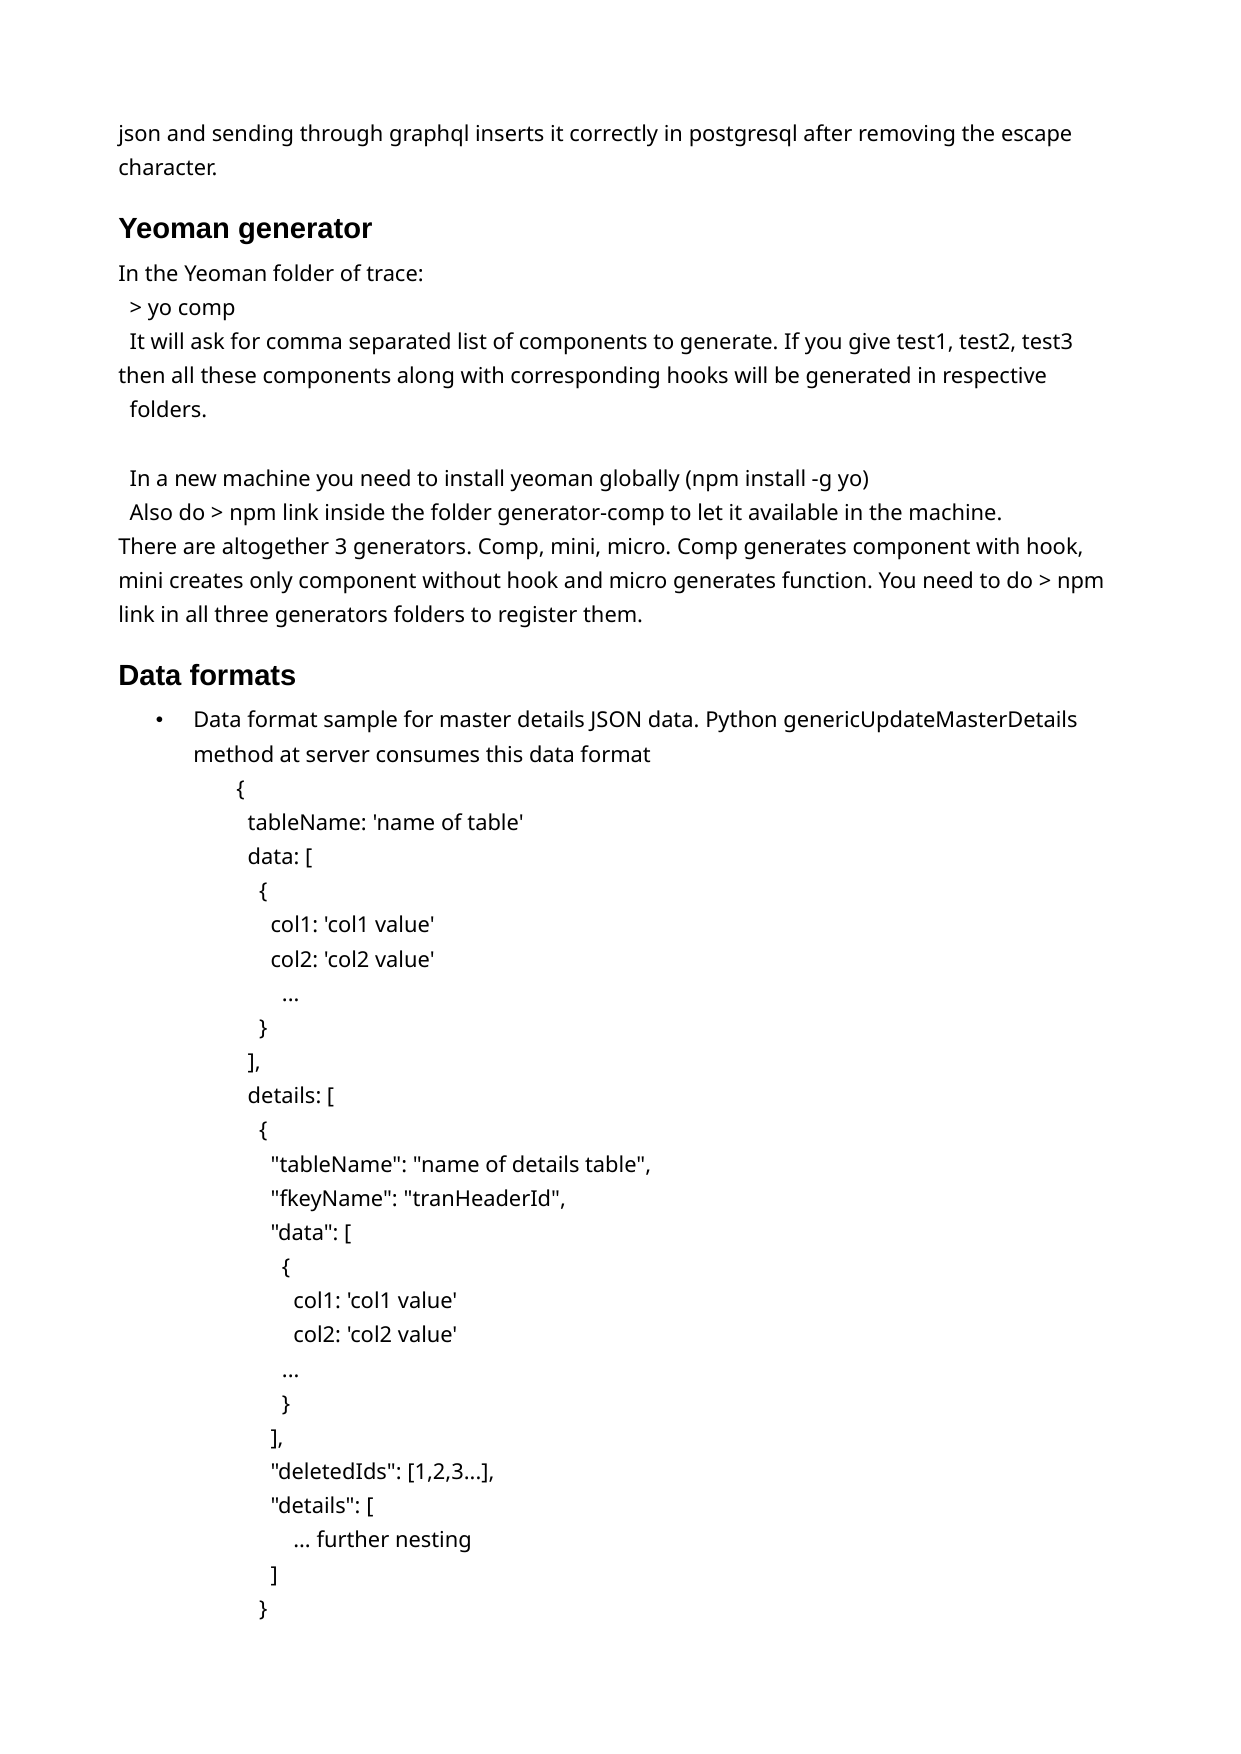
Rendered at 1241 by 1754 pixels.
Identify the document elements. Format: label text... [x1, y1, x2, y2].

text "details": [ [236, 1490, 1122, 1520]
text } [236, 1593, 1122, 1622]
text "fkeyName": "tranHeaderId", [236, 1183, 1122, 1212]
text There are altogether 3 generators. Comp, mini, micro. Comp generates component with hook, mini creates only component without hook and micro generates function. You need to do > npm link in all three generators folders to register them. [118, 531, 1122, 629]
list Data format sample for master details JSON data. Python genericUpdateMasterDetails method at server consumes this data format [156, 704, 1122, 768]
text ] [236, 1558, 1122, 1588]
text details: [ [236, 1080, 1122, 1110]
text It will ask for comma separated list of components to generate. If you give test1, test2, test3 then all these components along with corresponding hooks will be generated in respective [118, 326, 1122, 390]
text ... [236, 978, 1122, 1007]
text Also do > npm link inside the folder generator-comp to let it available in the machine. [118, 497, 1122, 526]
text col2: 'col2 value' [236, 1319, 1122, 1349]
text { [236, 1251, 1122, 1281]
text In the Yeoman folder of trace: [118, 257, 1122, 287]
text ], [236, 1422, 1122, 1452]
text In a new machine you need to install yeoman globally (npm install -g yo) [118, 462, 1122, 492]
text json and sending through graphql inserts it correctly in postgresql after removing the escape character. [118, 118, 1122, 182]
text } [236, 1012, 1122, 1042]
text "tableName": "name of details table", [236, 1148, 1122, 1178]
text > yo comp [118, 292, 1122, 321]
text "deletedIds": [1,2,3...], [236, 1456, 1122, 1486]
text ... [236, 1353, 1122, 1383]
text ... further nesting [236, 1524, 1122, 1554]
text { [236, 773, 1122, 802]
subtitle Data formats [118, 658, 1122, 692]
text col2: 'col2 value' [236, 943, 1122, 973]
text { [236, 1114, 1122, 1144]
text folders. [118, 394, 1122, 424]
text "data": [ [236, 1217, 1122, 1247]
text } [236, 1388, 1122, 1417]
text { [236, 875, 1122, 905]
subtitle Yeoman generator [118, 211, 1122, 245]
text col1: 'col1 value' [236, 909, 1122, 939]
text ], [236, 1046, 1122, 1076]
text tableName: 'name of table' [236, 807, 1122, 837]
text col1: 'col1 value' [236, 1285, 1122, 1315]
text data: [ [236, 841, 1122, 871]
